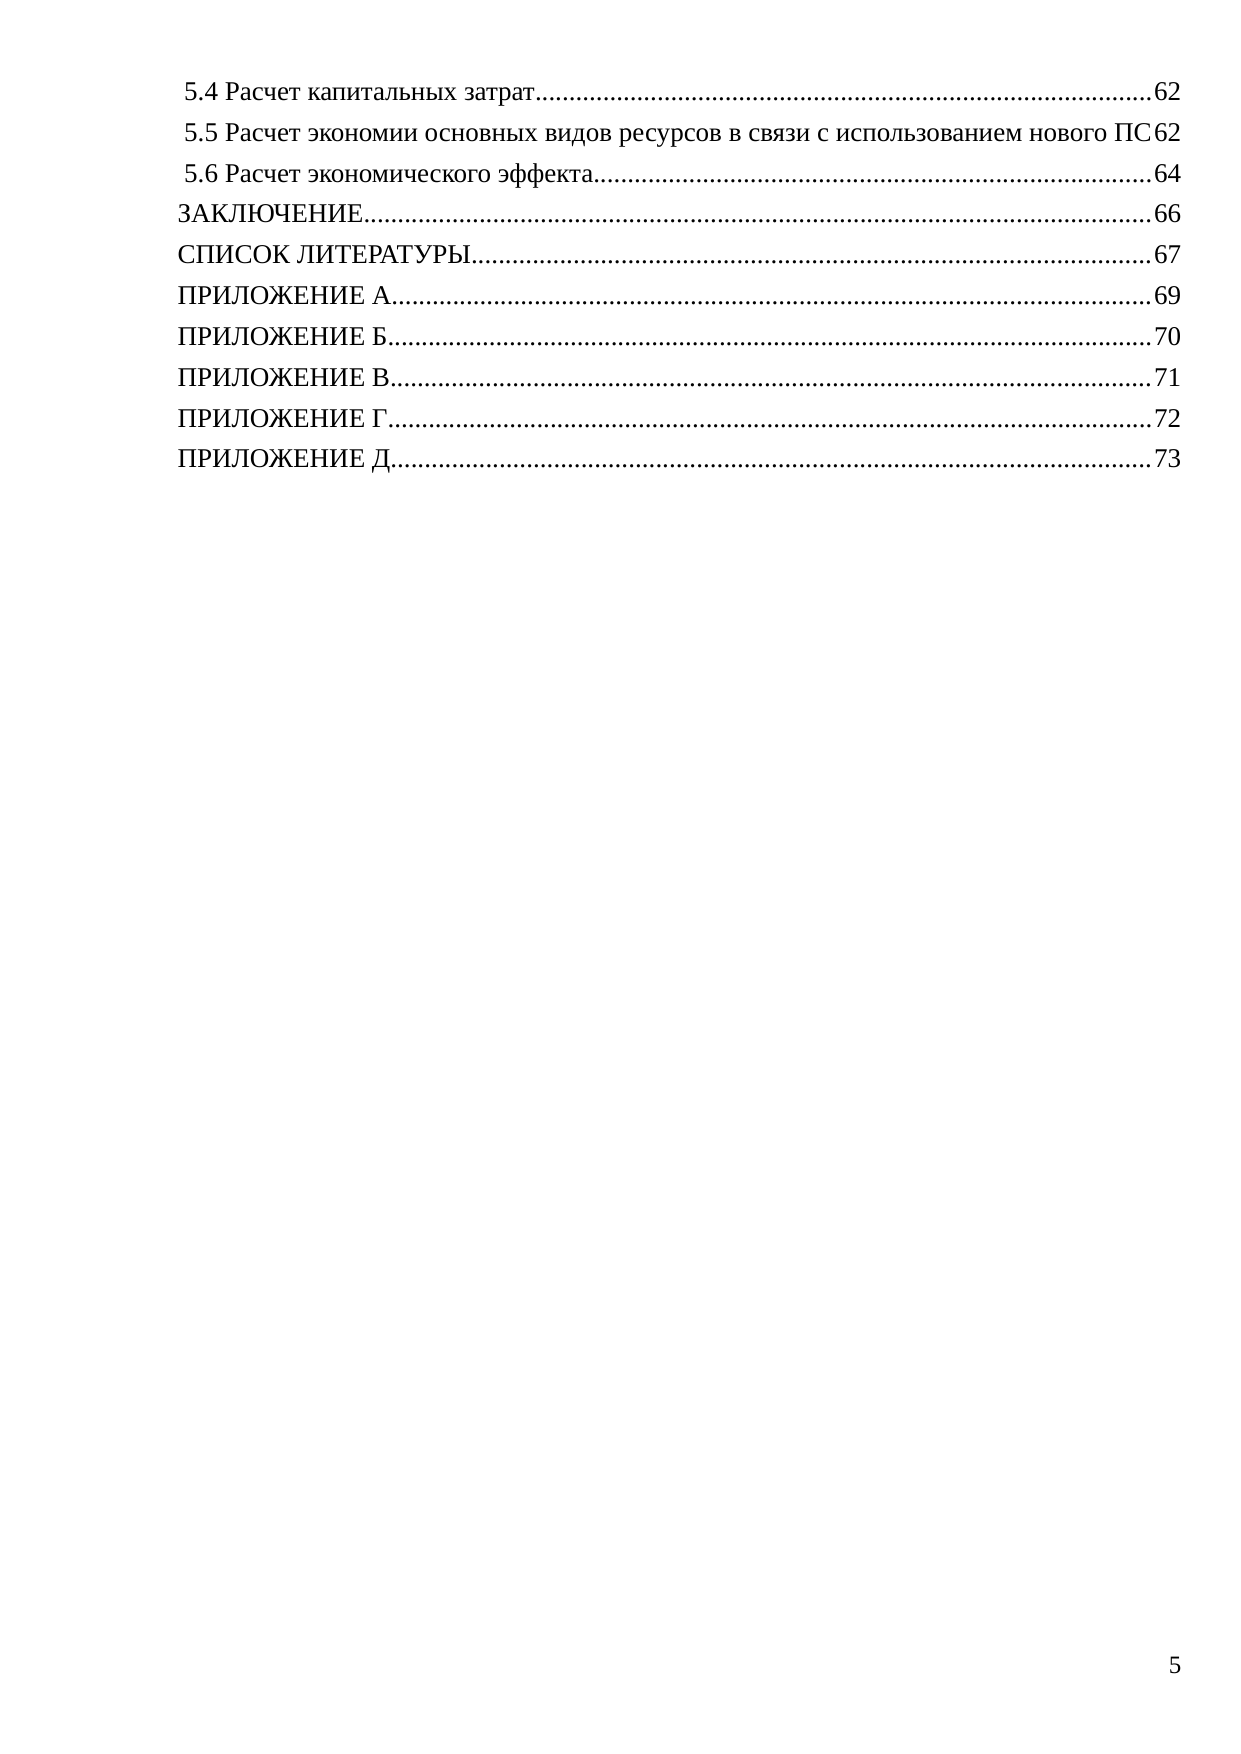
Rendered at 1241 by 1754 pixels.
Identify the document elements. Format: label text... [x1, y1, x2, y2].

text ПРИЛОЖЕНИЕ А 69 [177, 279, 1181, 310]
text ПРИЛОЖЕНИЕ Д 73 [177, 442, 1181, 474]
text ПРИЛОЖЕНИЕ Г 72 [177, 402, 1181, 433]
text ПРИЛОЖЕНИЕ Б 70 [177, 320, 1181, 351]
text 5.5 Расчет экономии основных видов ресурсов в связи с использованием нового ПС 62 [177, 116, 1181, 147]
text ЗАКЛЮЧЕНИЕ 66 [177, 197, 1181, 229]
text 5.6 Расчет экономического эффекта 64 [177, 157, 1181, 188]
text ПРИЛОЖЕНИЕ В 71 [177, 361, 1181, 392]
text 5.4 Расчет капитальных затрат 62 [177, 75, 1181, 106]
text СПИСОК ЛИТЕРАТУРЫ 67 [177, 238, 1181, 269]
